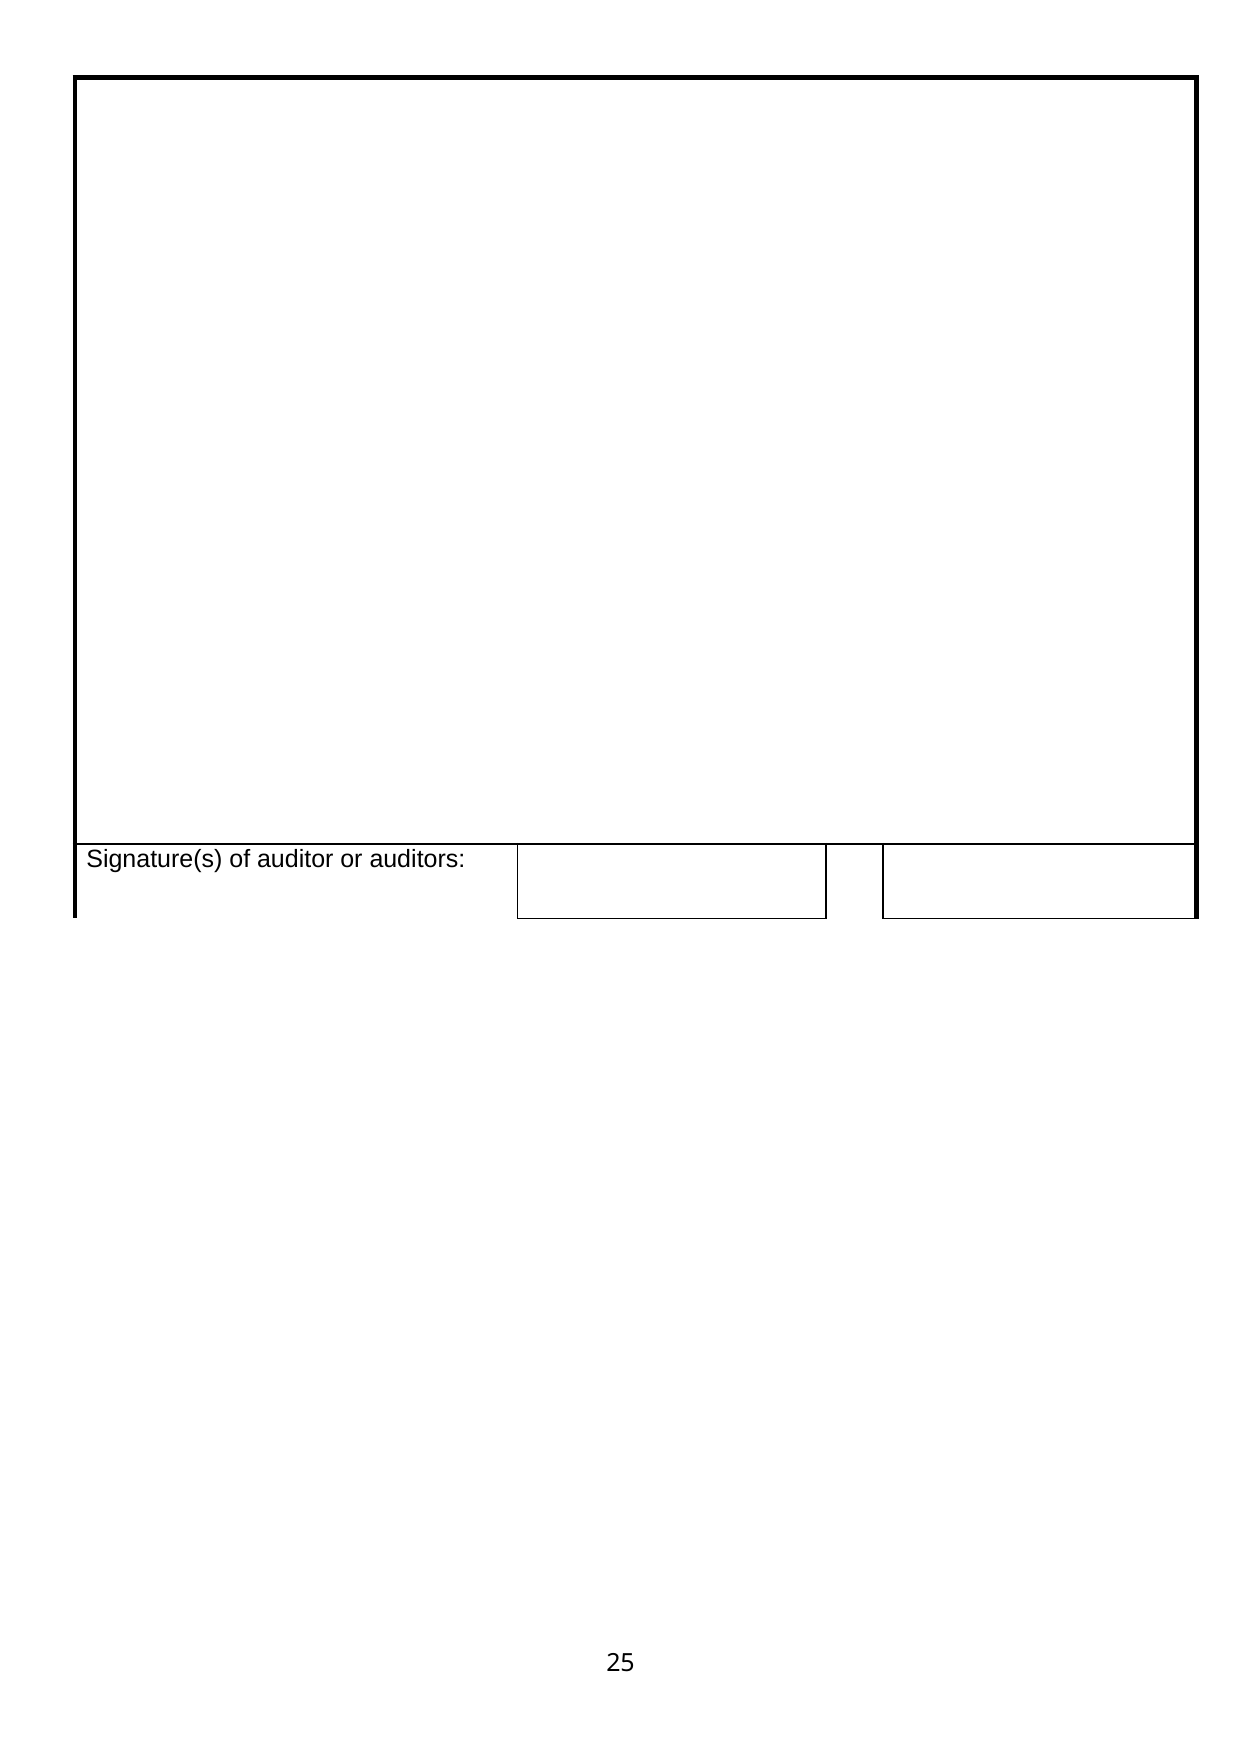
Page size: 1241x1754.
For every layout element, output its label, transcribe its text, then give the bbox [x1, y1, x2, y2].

table_cell [77, 873, 517, 918]
table_cell [884, 845, 1194, 918]
table_header [77, 80, 1194, 843]
table_cell Signature(s) of auditor or auditors: [77, 845, 517, 873]
table_cell [827, 845, 882, 918]
table_cell [518, 845, 825, 918]
